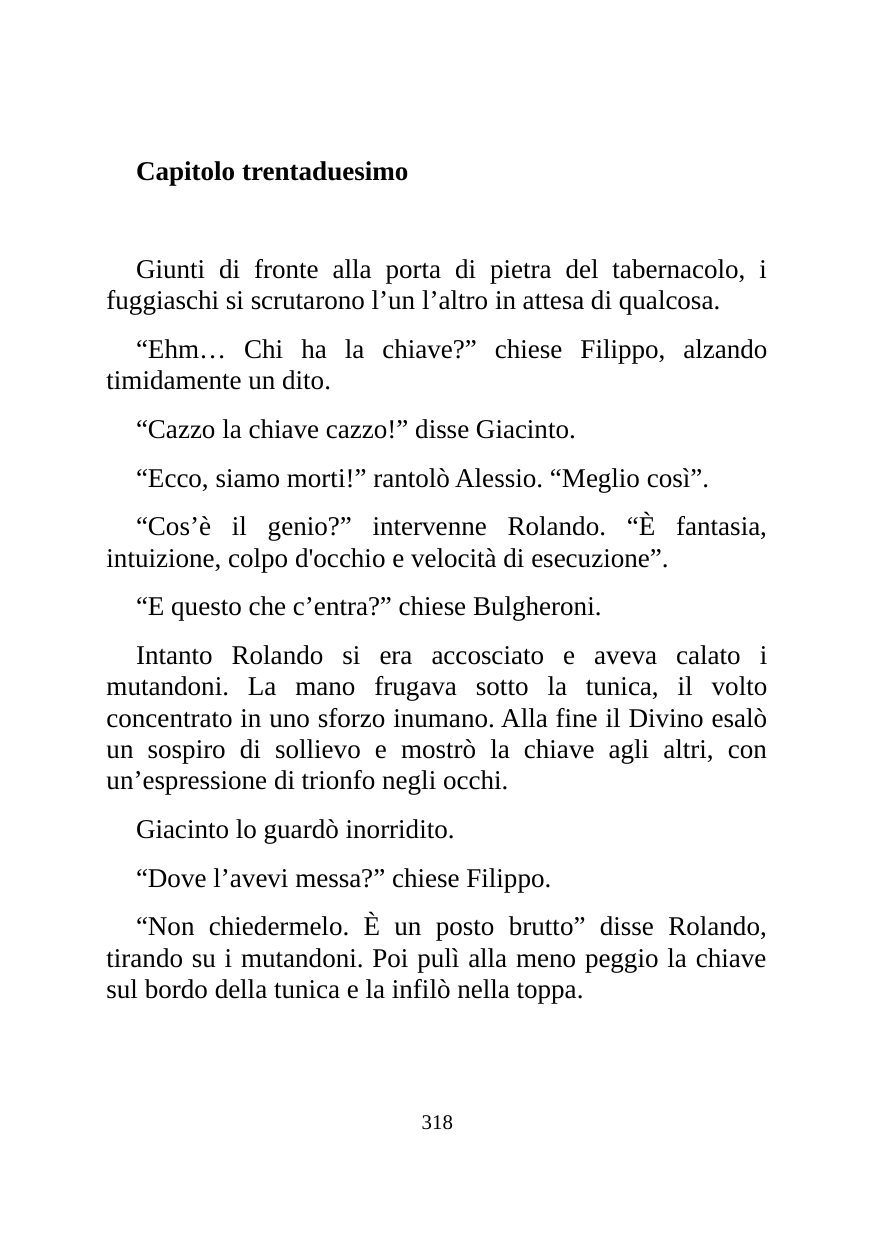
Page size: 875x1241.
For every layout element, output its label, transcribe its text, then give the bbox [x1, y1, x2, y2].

text Giunti di fronte alla porta di pietra del tabernacolo, i fuggiaschi si scrutarono l’un l’altro in attesa di qualcosa. [106, 253, 768, 315]
text “Ecco, siamo morti!” rantolò Alessio. “Meglio così”. [106, 462, 768, 493]
text Intanto Rolando si era accosciato e aveva calato i mutandoni. La mano frugava sotto la tunica, il volto concentrato in uno sforzo inumano. Alla fine il Divino esalò un sospiro di sollievo e mostrò la chiave agli altri, con un’espressione di trionfo negli occhi. [106, 639, 768, 795]
text “Cazzo la chiave cazzo!” disse Giacinto. [106, 413, 768, 444]
text “E questo che c’entra?” chiese Bulgheroni. [106, 591, 768, 622]
text Giacinto lo guardò inorridito. [106, 813, 768, 844]
text “Cos’è il genio?” intervenne Rolando. “È fantasia, intuizione, colpo d'occhio e velocità di esecuzione”. [106, 511, 768, 573]
text Capitolo trentaduesimo [106, 155, 768, 186]
text “Non chiedermelo. È un posto brutto” disse Rolando, tirando su i mutandoni. Poi pulì alla meno peggio la chiave sul bordo della tunica e la infilò nella toppa. [106, 911, 768, 1004]
text “Ehm… Chi ha la chiave?” chiese Filippo, alzando timidamente un dito. [106, 333, 768, 395]
text “Dove l’avevi messa?” chiese Filippo. [106, 862, 768, 893]
